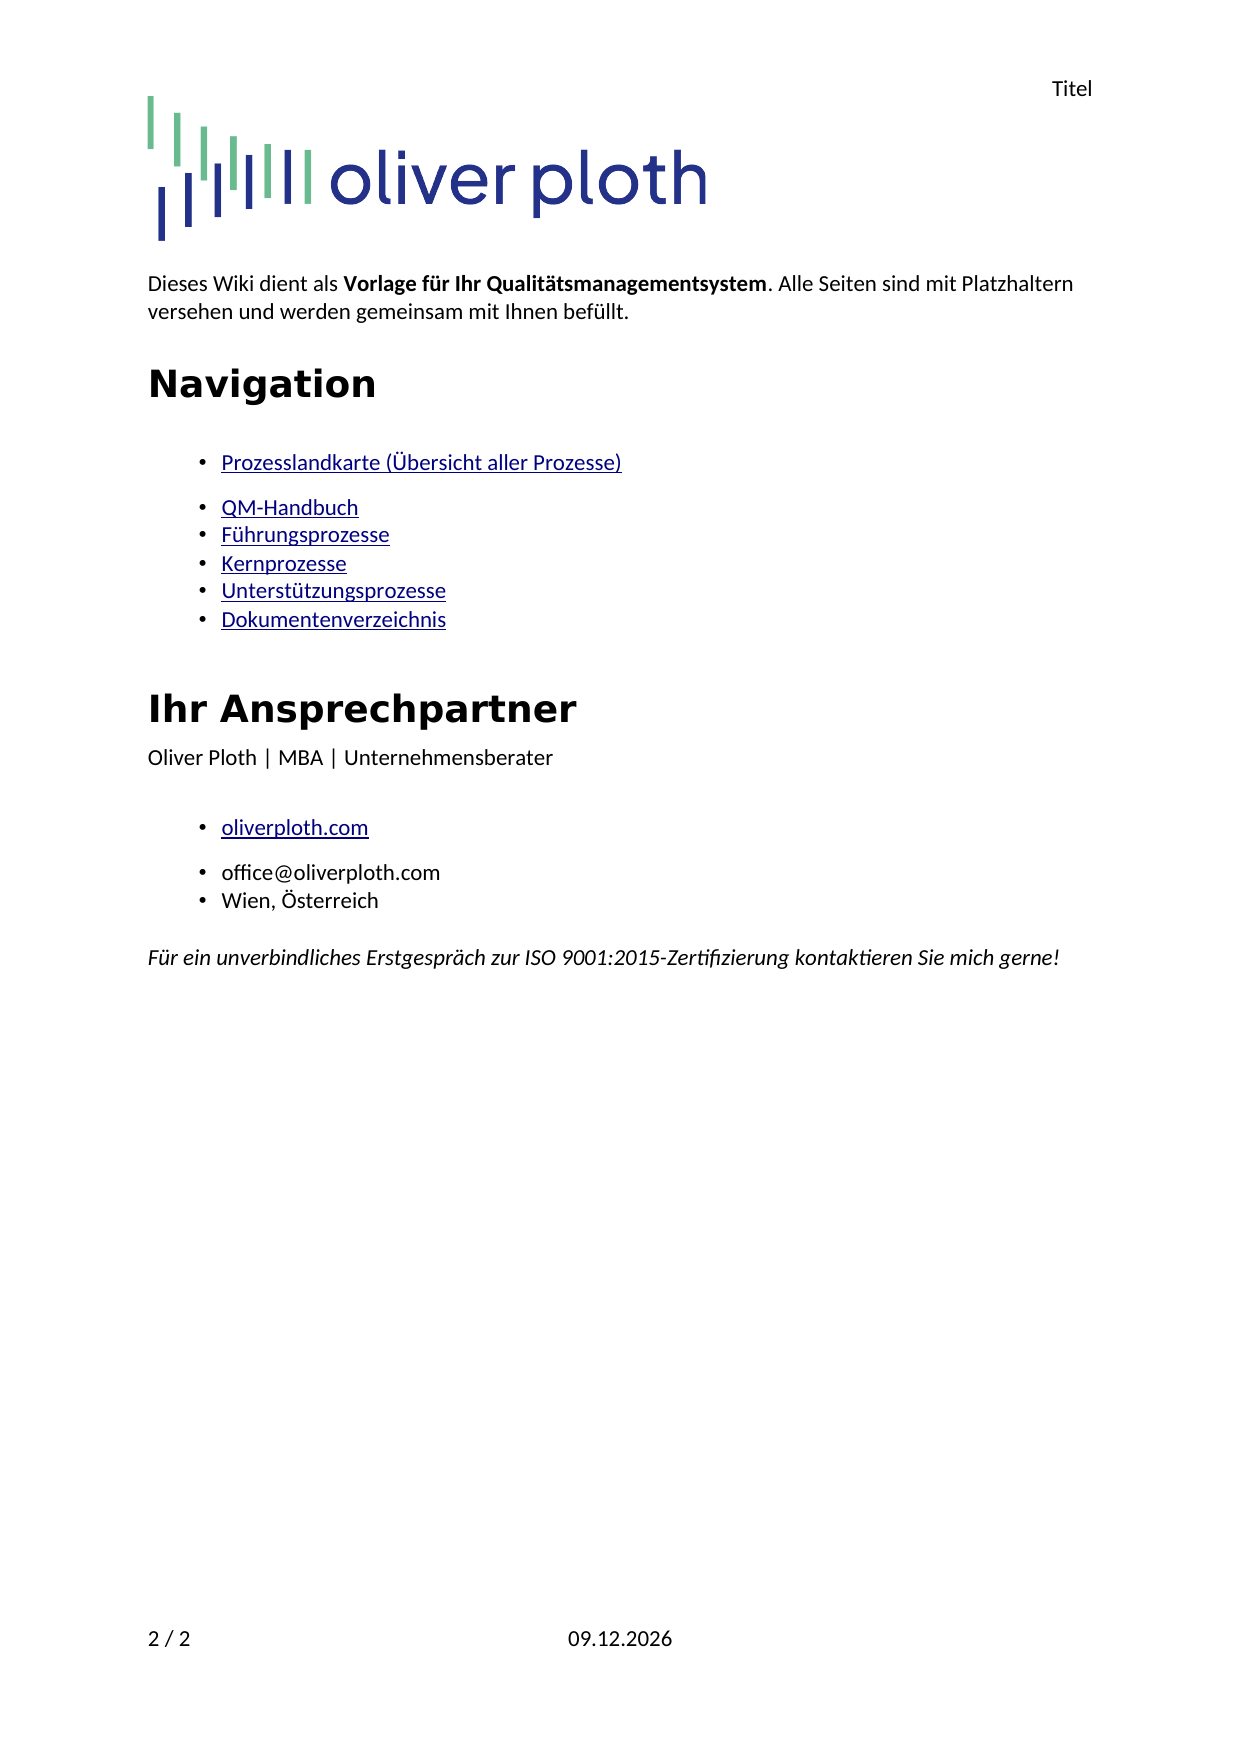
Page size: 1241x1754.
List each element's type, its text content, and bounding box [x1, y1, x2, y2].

list Unterstützungsprozesse [207, 577, 1093, 605]
list office@oliverploth.com [207, 858, 1093, 886]
subtitle Navigation [148, 362, 1093, 406]
list Prozesslandkarte (Übersicht aller Prozesse) [207, 448, 1093, 476]
list QM-Handbuch [207, 493, 1093, 521]
list Führungsprozesse [207, 521, 1093, 549]
text Dieses Wiki dient als Vorlage für Ihr Qualitätsmanagementsystem. Alle Seiten sind mit Platzhaltern versehen und werden gemeinsam mit Ihnen befüllt. [148, 269, 1093, 325]
text Oliver Ploth | MBA | Unternehmensberater [148, 743, 1093, 771]
list Dokumentenverzeichnis [207, 605, 1093, 633]
subtitle Ihr Ansprechpartner [148, 687, 1093, 731]
list Kernprozesse [207, 549, 1093, 577]
list Wien, Österreich [207, 886, 1093, 914]
list oliverploth.com [207, 813, 1093, 841]
text Für ein unverbindliches Erstgespräch zur ISO 9001:2015-Zertifizierung kontaktieren Sie mich gerne! [148, 943, 1093, 972]
